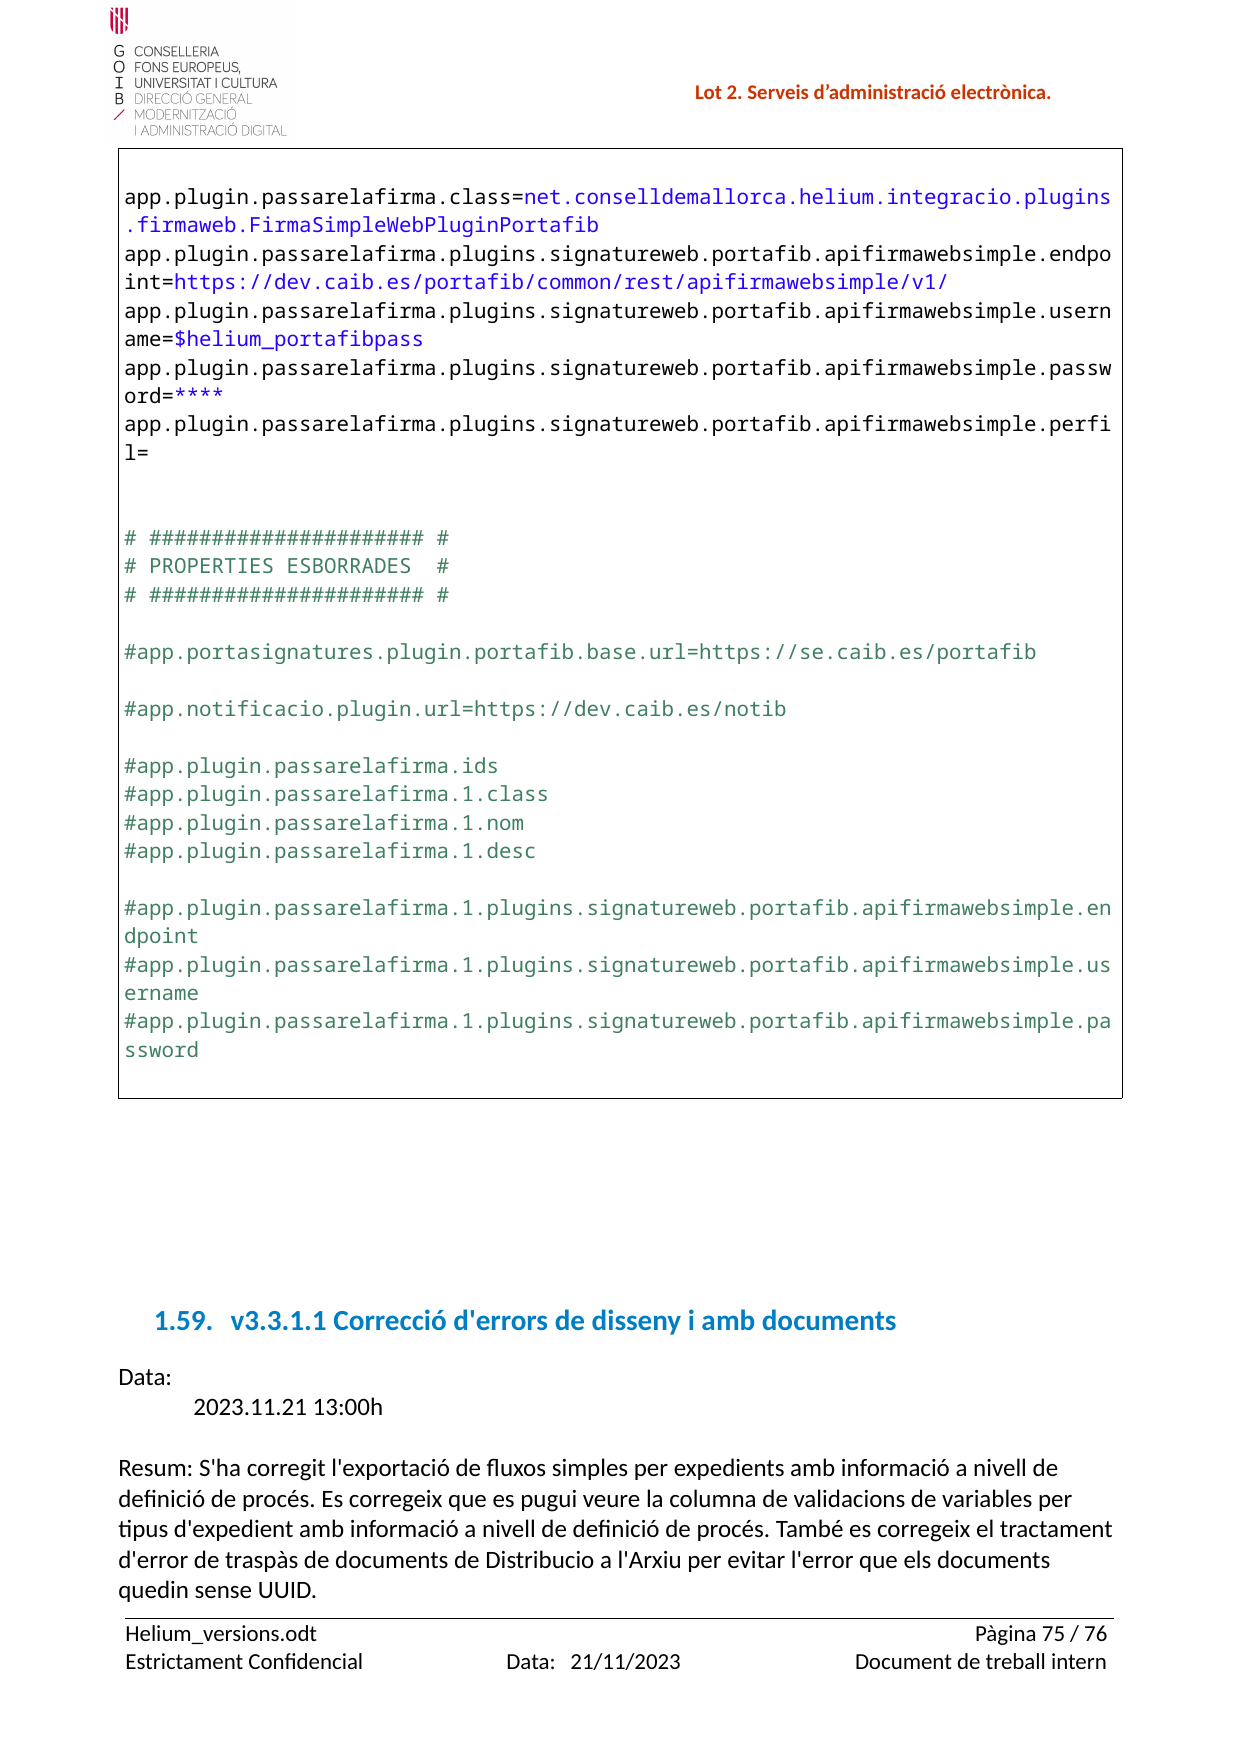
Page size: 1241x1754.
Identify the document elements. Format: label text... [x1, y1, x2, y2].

table_header app.plugin.passarelafirma.class=net.conselldemallorca.helium.integracio.plugins.firmaweb.FirmaSimpleWebPluginPortafib app.plugin.passarelafirma.plugins.signatureweb.portafib.apifirmawebsimple.endpoint=https://dev.caib.es/portafib/common/rest/apifirmawebsimple/v1/ app.plugin.passarelafirma.plugins.signatureweb.portafib.apifirmawebsimple.username=$helium_portafibpass app.plugin.passarelafirma.plugins.signatureweb.portafib.apifirmawebsimple.password=**** app.plugin.passarelafirma.plugins.signatureweb.portafib.apifirmawebsimple.perfil= # ###################### # # PROPERTIES ESBORRADES # # ###################### # #app.portasignatures.plugin.portafib.base.url=https://se.caib.es/portafib #app.notificacio.plugin.url=https://dev.caib.es/notib #app.plugin.passarelafirma.ids #app.plugin.passarelafirma.1.class #app.plugin.passarelafirma.1.nom #app.plugin.passarelafirma.1.desc #app.plugin.passarelafirma.1.plugins.signatureweb.portafib.apifirmawebsimple.endpoint #app.plugin.passarelafirma.1.plugins.signatureweb.portafib.apifirmawebsimple.username #app.plugin.passarelafirma.1.plugins.signatureweb.portafib.apifirmawebsimple.password [119, 149, 1122, 1098]
subtitle v3.3.1.1 Correcció d'errors de disseny i amb documents [153, 1302, 1122, 1337]
text Resum: S'ha corregit l'exportació de fluxos simples per expedients amb informació a nivell de definició de procés. Es corregeix que es pugui veure la columna de validacions de variables per tipus d'expedient amb informació a nivell de definició de procés. També es corregeix el tractament d'error de traspàs de documents de Distribucio a l'Arxiu per evitar l'error que els documents quedin sense UUID. [118, 1452, 1122, 1605]
text 2023.11.21 13:00h [118, 1391, 1122, 1422]
picture [100, 0, 297, 144]
text Data: [118, 1361, 1122, 1391]
